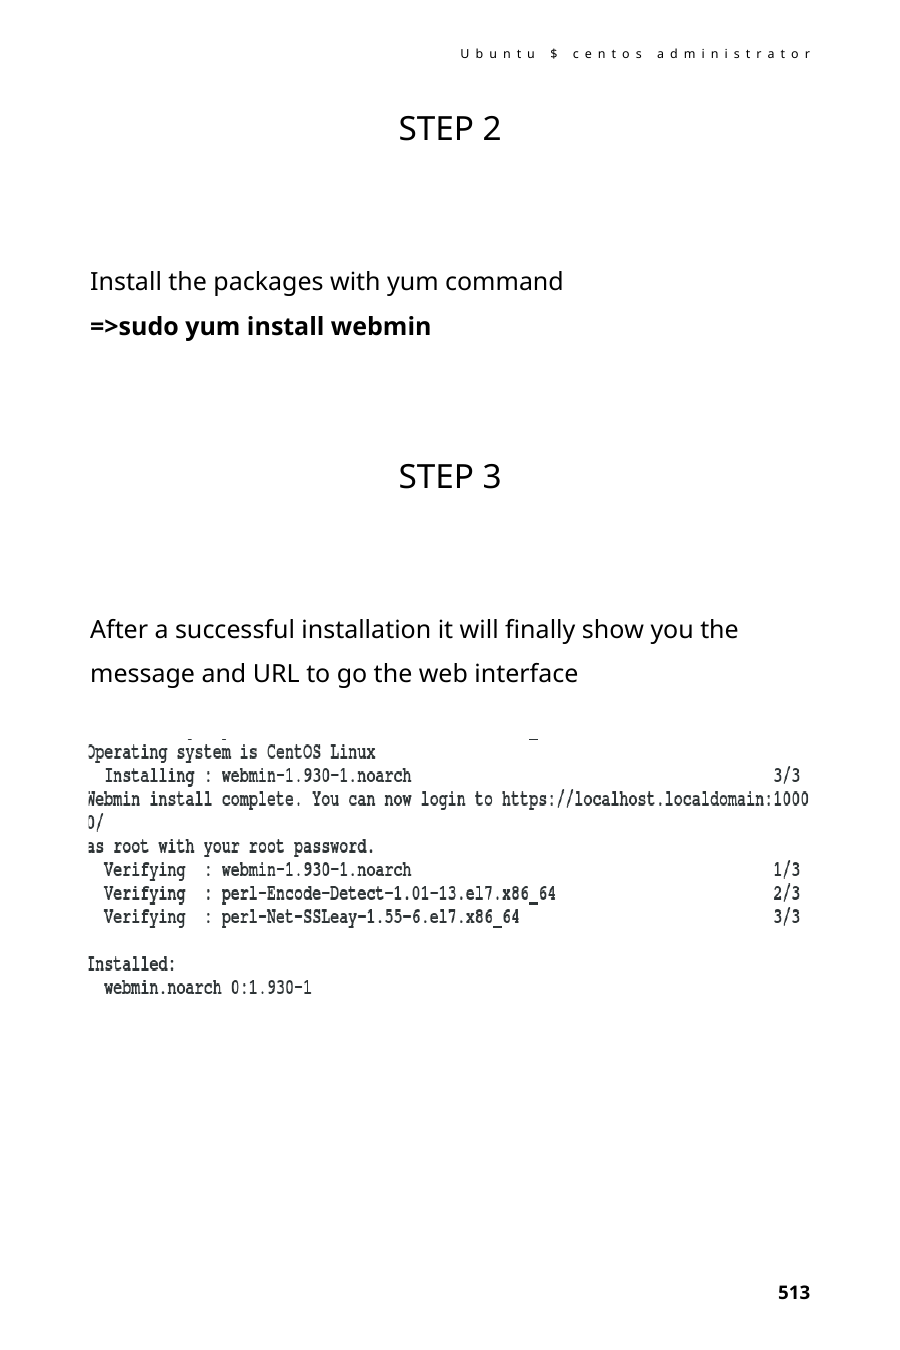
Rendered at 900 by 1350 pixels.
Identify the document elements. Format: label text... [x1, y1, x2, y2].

text =>sudo yum install webmin [90, 308, 810, 342]
text STEP 3 [90, 452, 810, 498]
text STEP 2 [90, 105, 810, 150]
text Install the packages with yum command [90, 264, 810, 298]
text After a successful installation it will finally show you the message and URL to go the web interface [90, 611, 810, 690]
picture [88, 739, 809, 1024]
